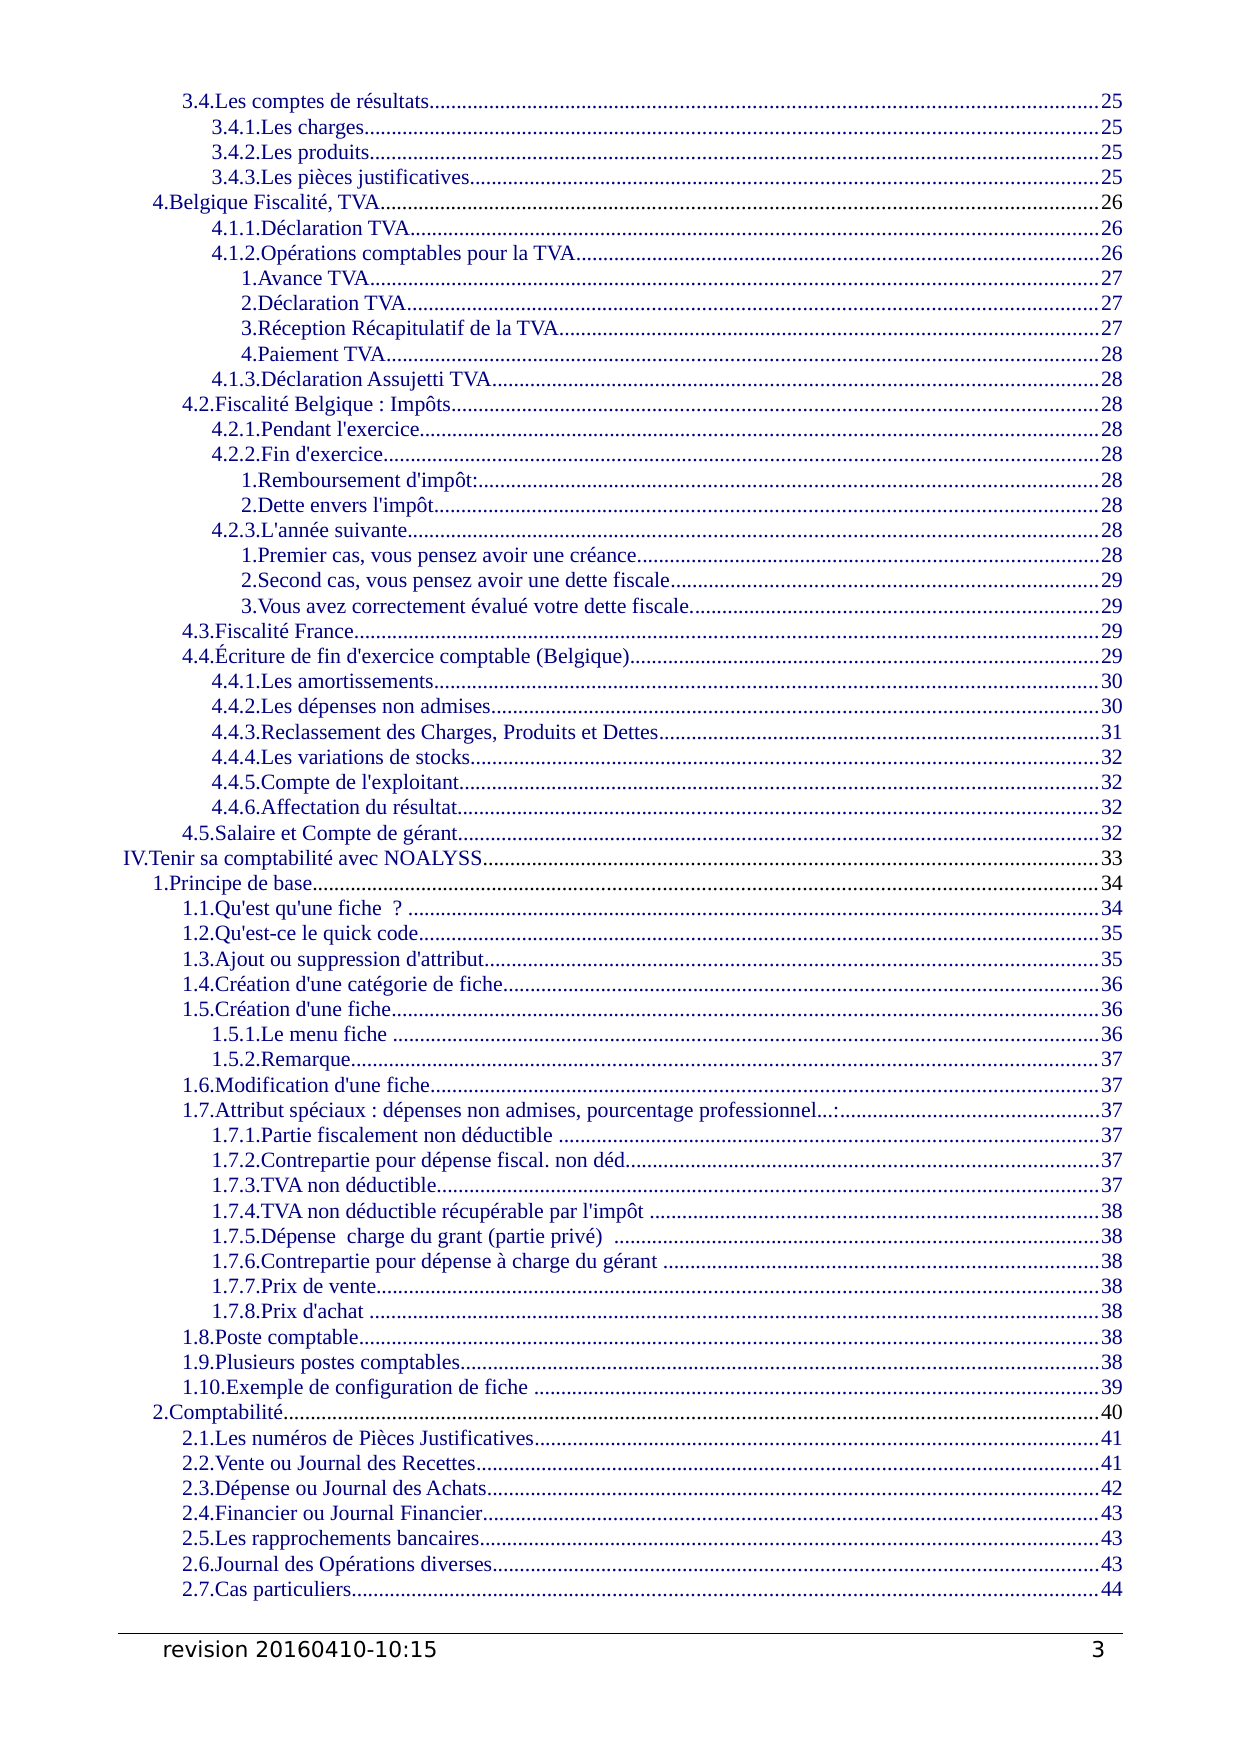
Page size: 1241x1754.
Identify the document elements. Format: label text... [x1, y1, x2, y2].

text 1.4.Création d'une catégorie de fiche 36 [176, 971, 1123, 996]
text 4.2.1.Pendant l'exercice 28 [206, 416, 1123, 441]
text 4.4.3.Reclassement des Charges, Produits et Dettes 31 [206, 719, 1123, 744]
text 1.9.Plusieurs postes comptables 38 [176, 1349, 1123, 1374]
text 1.10.Exemple de configuration de fiche 39 [176, 1374, 1123, 1399]
text 1.Principe de base 34 [147, 870, 1123, 895]
text 2.3.Dépense ou Journal des Achats 42 [176, 1475, 1123, 1500]
text 1.5.Création d'une fiche 36 [176, 996, 1123, 1021]
text 1.7.1.Partie fiscalement non déductible 37 [206, 1122, 1123, 1147]
text 1.7.8.Prix d'achat 38 [206, 1298, 1123, 1324]
text 2.2.Vente ou Journal des Recettes 41 [176, 1450, 1123, 1475]
text 4.5.Salaire et Compte de gérant 32 [176, 819, 1123, 845]
text 2.Déclaration TVA 27 [235, 290, 1123, 315]
text 1.3.Ajout ou suppression d'attribut 35 [176, 946, 1123, 971]
text 3.Réception Récapitulatif de la TVA 27 [235, 315, 1123, 341]
text 4.4.5.Compte de l'exploitant 32 [206, 769, 1123, 794]
text 1.5.2.Remarque 37 [206, 1046, 1123, 1072]
text 2.Comptabilité 40 [147, 1399, 1123, 1424]
text 4.1.1.Déclaration TVA 26 [206, 214, 1123, 240]
text 2.Second cas, vous pensez avoir une dette fiscale 29 [235, 567, 1123, 593]
text 4.4.2.Les dépenses non admises 30 [206, 693, 1123, 719]
text 1.Avance TVA 27 [235, 265, 1123, 290]
text 1.5.1.Le menu fiche 36 [206, 1021, 1123, 1046]
text 1.Remboursement d'impôt: 28 [235, 467, 1123, 492]
text 2.7.Cas particuliers 44 [176, 1576, 1123, 1601]
text 4.1.3.Déclaration Assujetti TVA 28 [206, 366, 1123, 391]
text 1.7.3.TVA non déductible 37 [206, 1172, 1123, 1198]
text 1.7.2.Contrepartie pour dépense fiscal. non déd. 37 [206, 1147, 1123, 1172]
text 4.2.2.Fin d'exercice 28 [206, 441, 1123, 467]
text 4.2.3.L'année suivante 28 [206, 517, 1123, 542]
text 4.4.1.Les amortissements 30 [206, 668, 1123, 693]
text 1.7.5.Dépense charge du grant (partie privé) 38 [206, 1223, 1123, 1248]
text IV.Tenir sa comptabilité avec NOALYSS 33 [117, 845, 1123, 870]
text 1.7.4.TVA non déductible récupérable par l'impôt 38 [206, 1198, 1123, 1223]
text 3.4.2.Les produits 25 [206, 139, 1123, 164]
text 4.3.Fiscalité France 29 [176, 618, 1123, 643]
text 1.6.Modification d'une fiche 37 [176, 1072, 1123, 1097]
text 4.Paiement TVA 28 [235, 341, 1123, 366]
text 4.4.4.Les variations de stocks 32 [206, 744, 1123, 769]
text 4.4.6.Affectation du résultat 32 [206, 794, 1123, 819]
text 1.7.6.Contrepartie pour dépense à charge du gérant 38 [206, 1248, 1123, 1273]
text 4.2.Fiscalité Belgique : Impôts 28 [176, 391, 1123, 416]
text 2.4.Financier ou Journal Financier 43 [176, 1500, 1123, 1525]
text 1.8.Poste comptable 38 [176, 1324, 1123, 1349]
text 1.2.Qu'est-ce le quick code 35 [176, 920, 1123, 946]
text 3.Vous avez correctement évalué votre dette fiscale. 29 [235, 593, 1123, 618]
text 3.4.1.Les charges 25 [206, 114, 1123, 139]
text 4.4.Écriture de fin d'exercice comptable (Belgique) 29 [176, 643, 1123, 668]
text 3.4.3.Les pièces justificatives 25 [206, 164, 1123, 189]
text 2.1.Les numéros de Pièces Justificatives 41 [176, 1424, 1123, 1450]
text 4.Belgique Fiscalité, TVA 26 [147, 189, 1123, 214]
text 1.7.7.Prix de vente 38 [206, 1273, 1123, 1298]
text 4.1.2.Opérations comptables pour la TVA 26 [206, 240, 1123, 265]
text 3.4.Les comptes de résultats 25 [176, 88, 1123, 114]
text 2.Dette envers l'impôt 28 [235, 492, 1123, 517]
text 2.5.Les rapprochements bancaires 43 [176, 1525, 1123, 1551]
text 2.6.Journal des Opérations diverses 43 [176, 1551, 1123, 1576]
text 1.7.Attribut spéciaux : dépenses non admises, pourcentage professionnel...: 37 [176, 1097, 1123, 1122]
text 1.Premier cas, vous pensez avoir une créance. 28 [235, 542, 1123, 567]
text 1.1.Qu'est qu'une fiche ? 34 [176, 895, 1123, 920]
